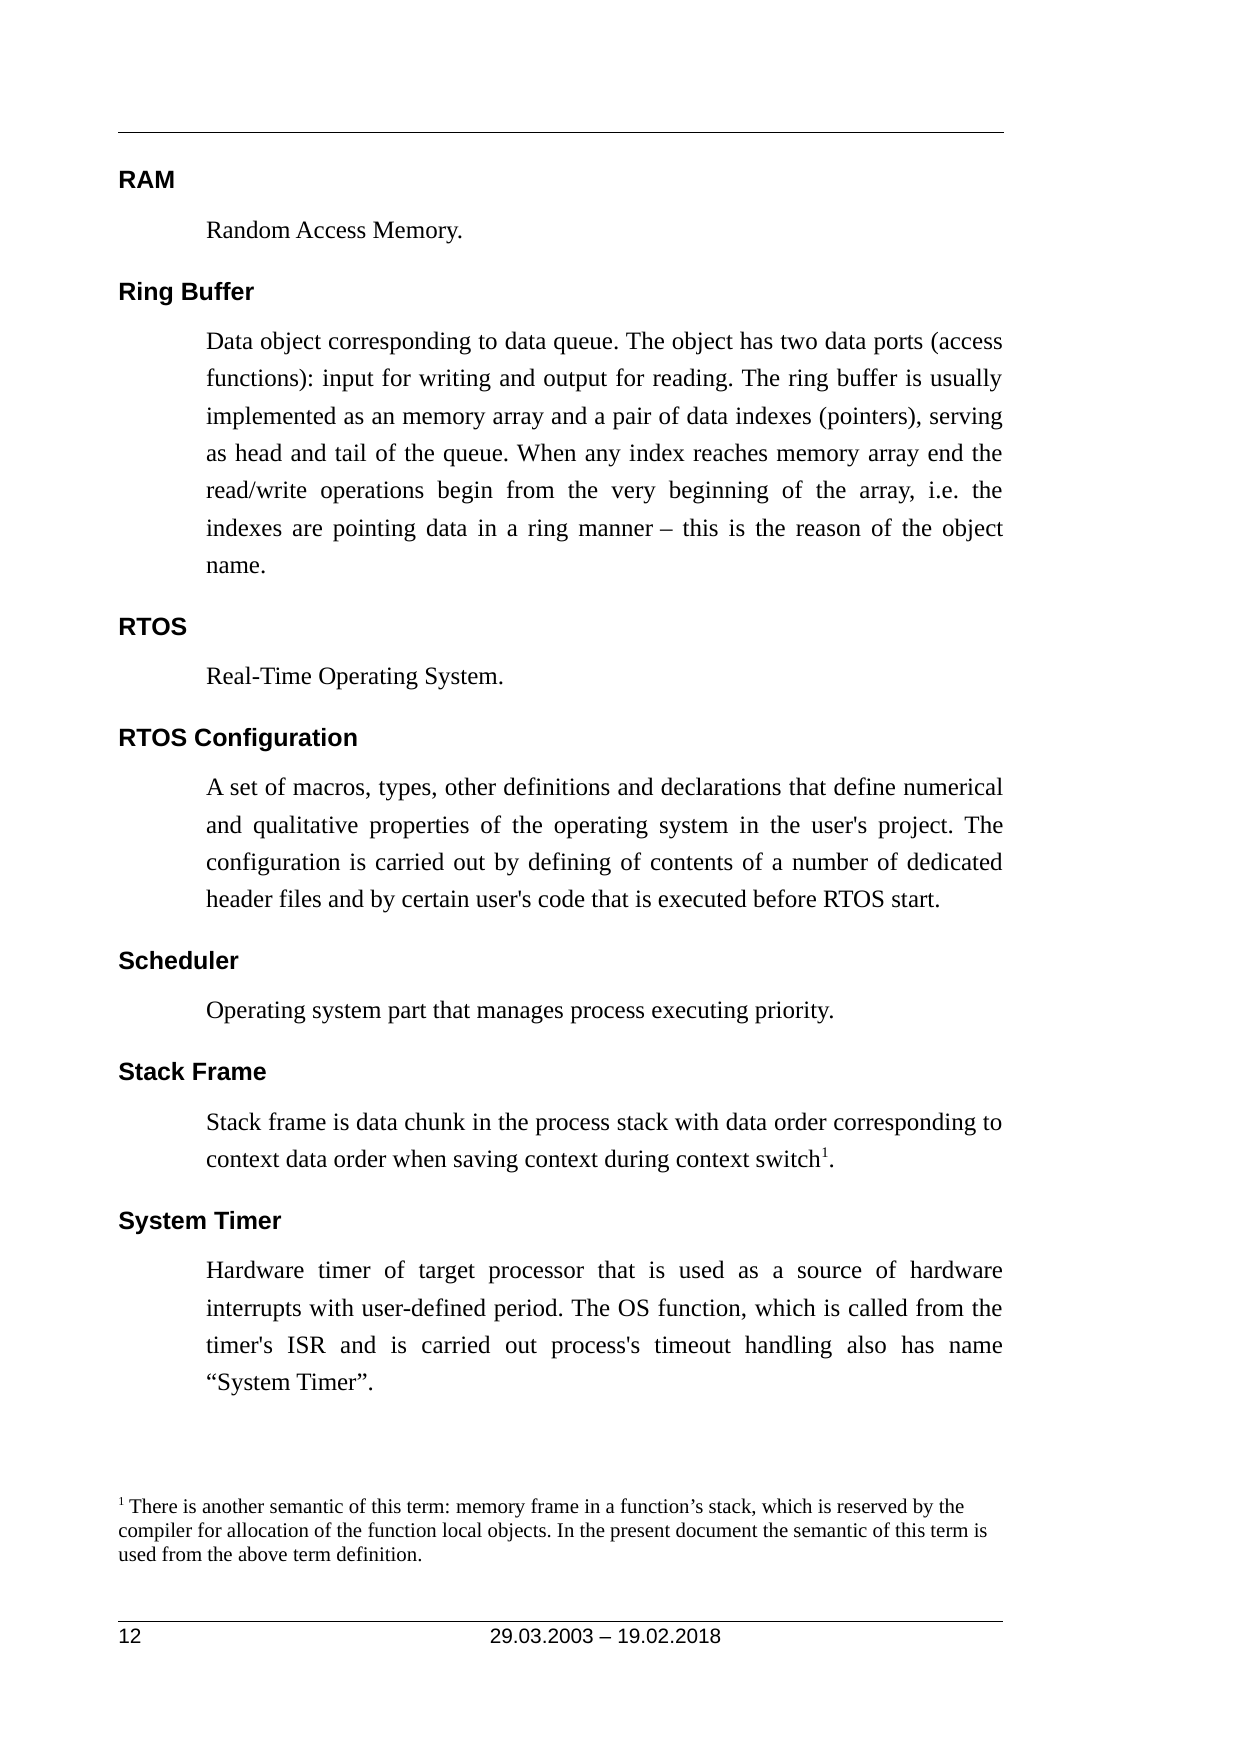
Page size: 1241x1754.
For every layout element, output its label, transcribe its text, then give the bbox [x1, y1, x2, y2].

text System Timer [118, 1206, 1004, 1234]
text Operating system part that manages process executing priority. [206, 996, 1004, 1024]
text Stack Frame [118, 1057, 1004, 1086]
text RTOS [118, 611, 1004, 640]
text Data object corresponding to data queue. The object has two data ports (access functions): input for writing and output for reading. The ring buffer is usually implemented as an memory array and a pair of data indexes (pointers), serving as head and tail of the queue. When any index reaches memory array end the read/write operations begin from the very beginning of the array, i.e. the indexes are pointing data in a ring manner – this is the reason of the object name. [206, 326, 1004, 579]
text There is another semantic of this term: memory frame in a function’s stack, which is reserved by the compiler for allocation of the function local objects. In the present document the semantic of this term is used from the above term definition. [118, 1494, 1004, 1566]
text A set of macros, types, other definitions and declarations that define numerical and qualitative properties of the operating system in the user's project. The configuration is carried out by defining of contents of a number of dedicated header files and by certain user's code that is executed before RTOS start. [206, 772, 1004, 913]
text Stack frame is data chunk in the process stack with data order corresponding to context data order when saving context during context switch. [206, 1107, 1004, 1173]
text RTOS Configuration [118, 723, 1004, 751]
text Ring Buffer [118, 276, 1004, 305]
text Real-Time Operating System. [206, 661, 1004, 690]
text RAM [118, 165, 1004, 194]
text Scheduler [118, 946, 1004, 974]
text Hardware timer of target processor that is used as a source of hardware interrupts with user-defined period. The OS function, which is called from the timer's ISR and is carried out process's timeout handling also has name “System Timer”. [206, 1255, 1004, 1396]
text Random Access Memory. [206, 215, 1004, 244]
